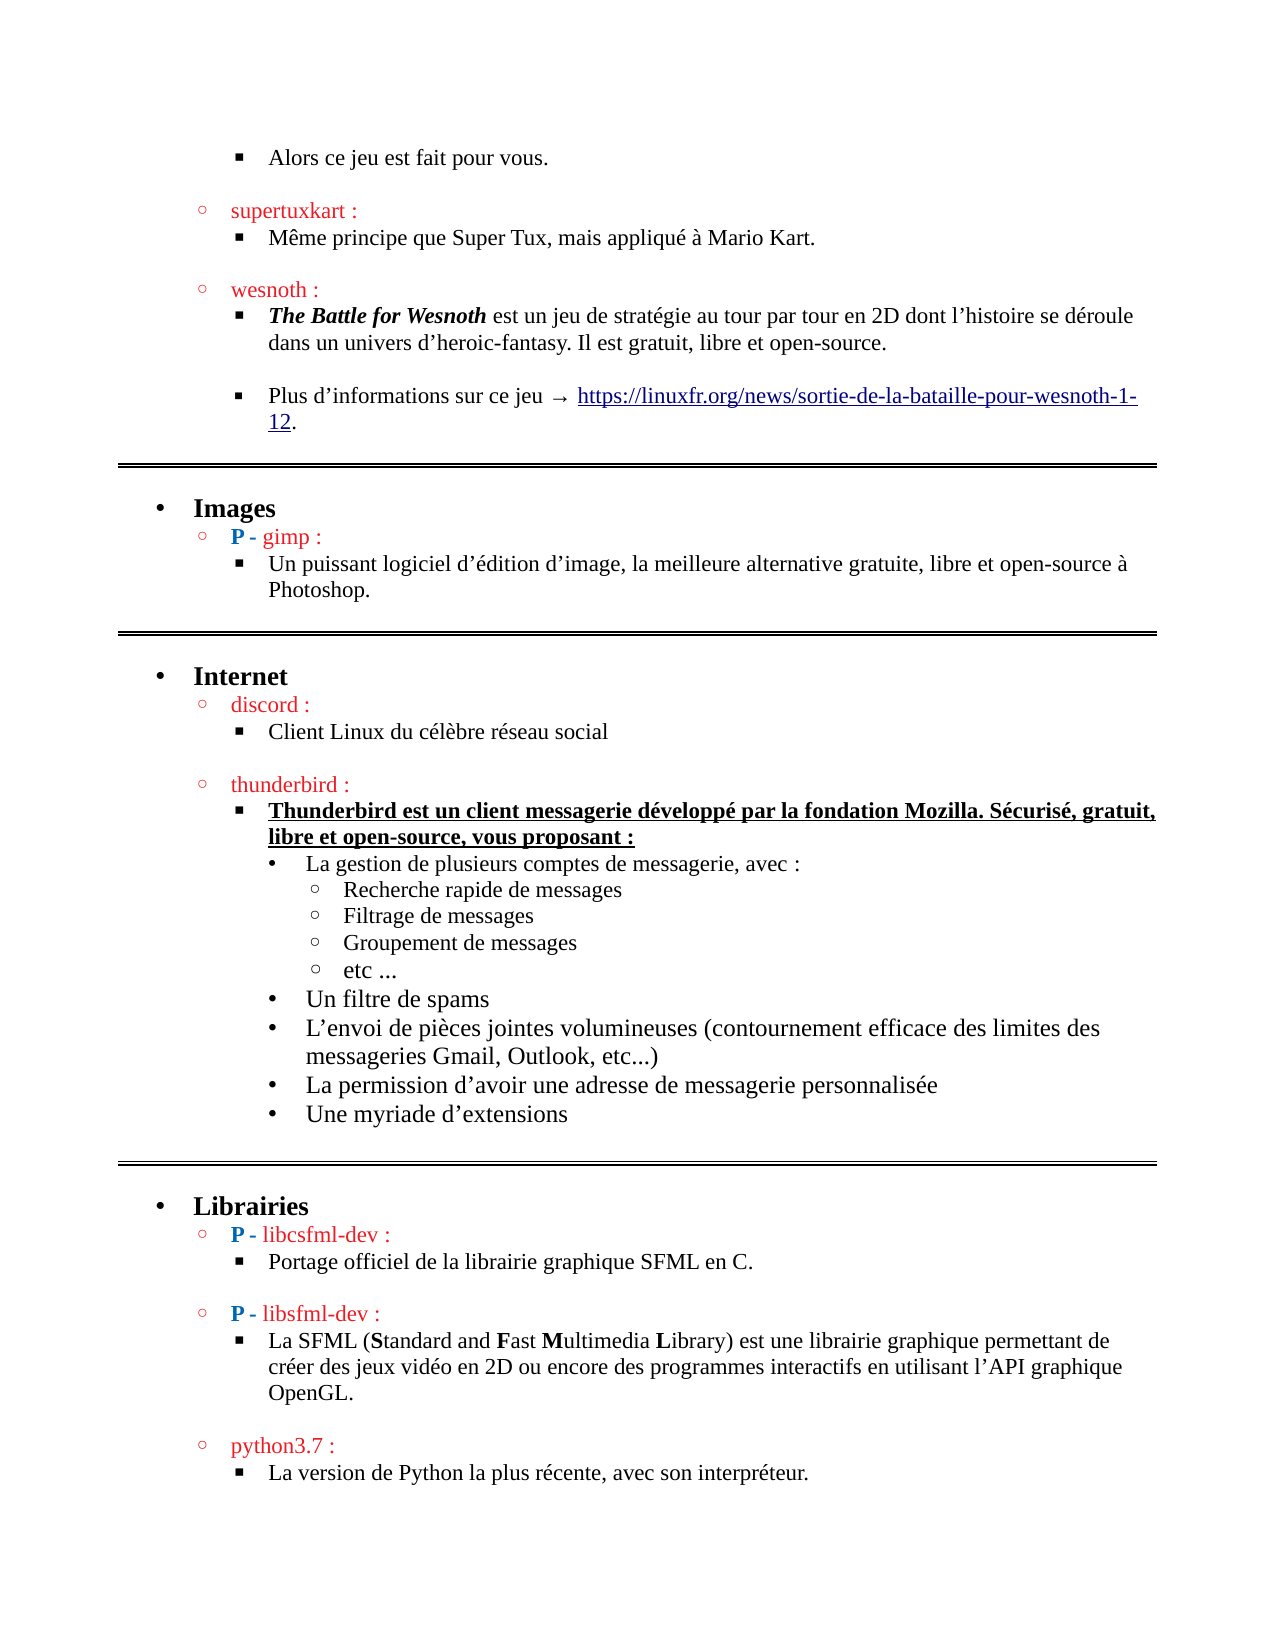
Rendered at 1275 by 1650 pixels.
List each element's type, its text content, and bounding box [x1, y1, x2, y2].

list Un filtre de spams [268, 984, 1157, 1013]
list python3.7 : [193, 1432, 1157, 1458]
list Un puissant logiciel d’édition d’image, la meilleure alternative gratuite, libre et open-source à Photoshop. [231, 550, 1157, 602]
list La gestion de plusieurs comptes de messagerie, avec : [268, 850, 1157, 876]
list etc ... [306, 955, 1157, 984]
list Images [156, 492, 1157, 523]
list Plus d’informations sur ce jeu → https://linuxfr.org/news/sortie-de-la-bataille-pour-wesnoth-1-12. [231, 382, 1157, 434]
list La version de Python la plus récente, avec son interpréteur. [231, 1458, 1157, 1485]
list P - libsfml-dev : [193, 1300, 1157, 1327]
list P - libcsfml-dev : [193, 1221, 1157, 1248]
list Alors ce jeu est fait pour vous. [231, 144, 1157, 171]
list wesnoth : [193, 276, 1157, 303]
list La SFML (Standard and Fast Multimedia Library) est une librairie graphique permettant de créer des jeux vidéo en 2D ou encore des programmes interactifs en utilisant l’API graphique OpenGL. [231, 1327, 1157, 1406]
list Filtrage de messages [306, 902, 1157, 929]
list L’envoi de pièces jointes volumineuses (contournement efficace des limites des messageries Gmail, Outlook, etc...) [268, 1013, 1157, 1070]
list Librairies [156, 1190, 1157, 1221]
list Groupement de messages [306, 929, 1157, 955]
list La permission d’avoir une adresse de messagerie personnalisée [268, 1070, 1157, 1099]
list Même principe que Super Tux, mais appliqué à Mario Kart. [231, 223, 1157, 250]
list discord : [193, 692, 1157, 718]
list Thunderbird est un client messagerie développé par la fondation Mozilla. Sécurisé, gratuit, libre et open-source, vous proposant : [231, 797, 1157, 850]
list P - gimp : [193, 523, 1157, 550]
list Portage officiel de la librairie graphique SFML en C. [231, 1248, 1157, 1274]
list Recherche rapide de messages [306, 876, 1157, 902]
list Une myriade d’extensions [268, 1099, 1157, 1128]
list thunderbird : [193, 771, 1157, 797]
list The Battle for Wesnoth est un jeu de stratégie au tour par tour en 2D dont l’histoire se déroule dans un univers d’heroic-fantasy. Il est gratuit, libre et open-source. [231, 303, 1157, 355]
list Internet [156, 660, 1157, 692]
list Client Linux du célèbre réseau social [231, 718, 1157, 744]
list supertuxkart : [193, 197, 1157, 223]
